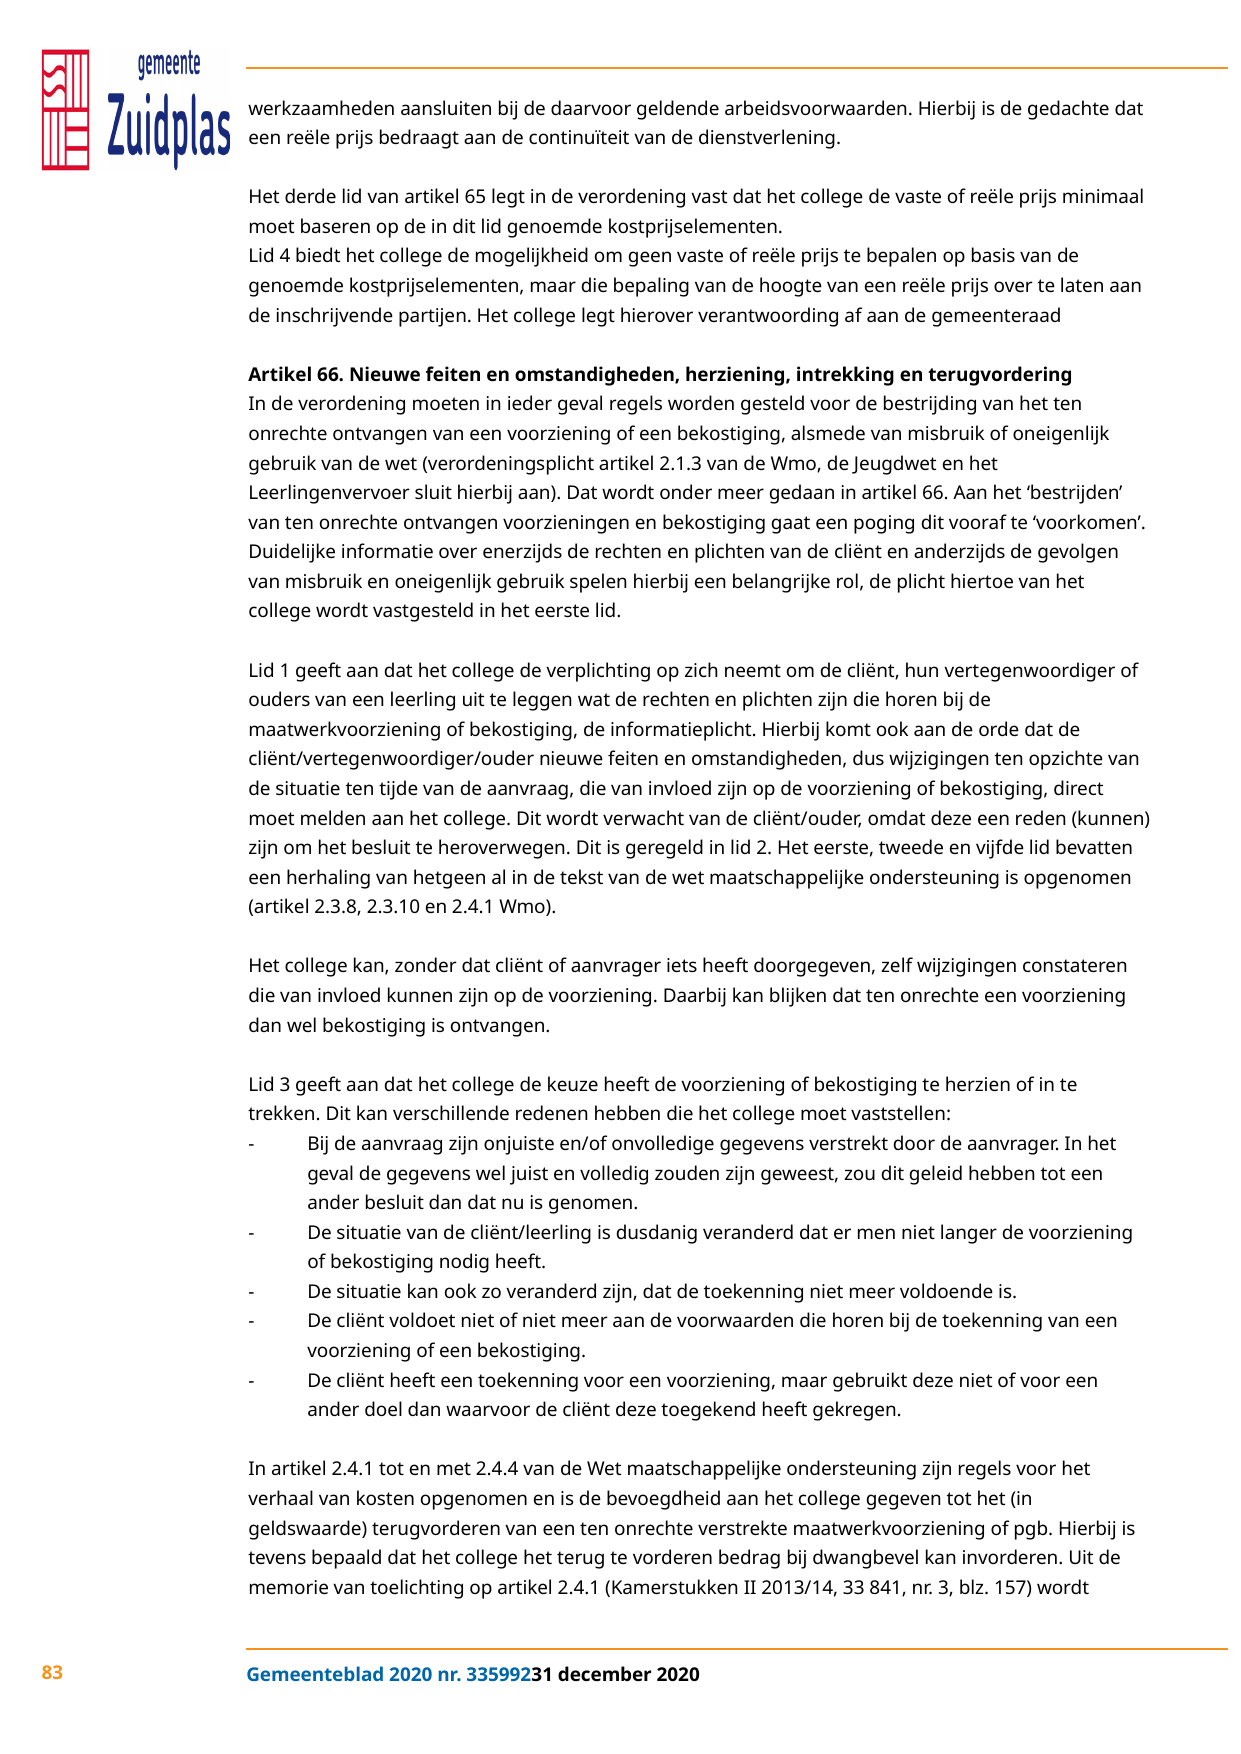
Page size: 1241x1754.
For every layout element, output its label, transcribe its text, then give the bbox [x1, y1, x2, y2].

text In de verordening moeten in ieder geval regels worden gesteld voor de bestrijding van het ten onrechte ontvangen van een voorziening of een bekostiging, alsmede van misbruik of oneigenlijk gebruik van de wet (verordeningsplicht artikel 2.1.3 van de Wmo, de Jeugdwet en het Leerlingenvervoer sluit hierbij aan). Dat wordt onder meer gedaan in artikel 66. Aan het ‘bestrijden’ van ten onrechte ontvangen voorzieningen en bekostiging gaat een poging dit vooraf te ‘voorkomen’. Duidelijke informatie over enerzijds de rechten en plichten van de cliënt en anderzijds de gevolgen van misbruik en oneigenlijk gebruik spelen hierbij een belangrijke rol, de plicht hiertoe van het college wordt vastgesteld in het eerste lid. [248, 391, 1152, 623]
text werkzaamheden aansluiten bij de daarvoor geldende arbeidsvoorwaarden. Hierbij is de gedachte dat een reële prijs bedraagt aan de continuïteit van de dienstverlening. [248, 95, 1152, 150]
text Lid 3 geeft aan dat het college de keuze heeft de voorziening of bekostiging te herzien of in te trekken. Dit kan verschillende redenen hebben die het college moet vaststellen: [248, 1071, 1152, 1126]
text Artikel 66. Nieuwe feiten en omstandigheden, herziening, intrekking en terugvordering [248, 361, 1152, 387]
list De situatie van de cliënt/leerling is dusdanig veranderd dat er men niet langer de voorziening of bekostiging nodig heeft. [248, 1219, 1152, 1274]
text Het derde lid van artikel 65 legt in de verordening vast dat het college de vaste of reële prijs minimaal moet baseren op de in dit lid genoemde kostprijselementen. [248, 183, 1152, 239]
text Lid 1 geeft aan dat het college de verplichting op zich neemt om de cliënt, hun vertegenwoordiger of ouders van een leerling uit te leggen wat de rechten en plichten zijn die horen bij de maatwerkvoorziening of bekostiging, de informatieplicht. Hierbij komt ook aan de orde dat de cliënt/vertegenwoordiger/ouder nieuwe feiten en omstandigheden, dus wijzigingen ten opzichte van de situatie ten tijde van de aanvraag, die van invloed zijn op de voorziening of bekostiging, direct moet melden aan het college. Dit wordt verwacht van de cliënt/ouder, omdat deze een reden (kunnen) zijn om het besluit te heroverwegen. Dit is geregeld in lid 2. Het eerste, tweede en vijfde lid bevatten een herhaling van hetgeen al in de tekst van de wet maatschappelijke ondersteuning is opgenomen (artikel 2.3.8, 2.3.10 en 2.4.1 Wmo). [248, 657, 1152, 919]
list De cliënt heeft een toekenning voor een voorziening, maar gebruikt deze niet of voor een ander doel dan waarvoor de cliënt deze toegekend heeft gekregen. [248, 1367, 1152, 1422]
picture [41, 47, 231, 172]
text In artikel 2.4.1 tot en met 2.4.4 van de Wet maatschappelijke ondersteuning zijn regels voor het verhaal van kosten opgenomen en is de bevoegdheid aan het college gegeven tot het (in geldswaarde) terugvorderen van een ten onrechte verstrekte maatwerkvoorziening of pgb. Hierbij is tevens bepaald dat het college het terug te vorderen bedrag bij dwangbevel kan invorderen. Uit de memorie van toelichting op artikel 2.4.1 (Kamerstukken II 2013/14, 33 841, nr. 3, blz. 157) wordt [248, 1456, 1152, 1600]
text Lid 4 biedt het college de mogelijkheid om geen vaste of reële prijs te bepalen op basis van de genoemde kostprijselementen, maar die bepaling van de hoogte van een reële prijs over te laten aan de inschrijvende partijen. Het college legt hierover verantwoording af aan de gemeenteraad [248, 243, 1152, 328]
list De situatie kan ook zo veranderd zijn, dat de toekenning niet meer voldoende is. [248, 1278, 1152, 1304]
list Bij de aanvraag zijn onjuiste en/of onvolledige gegevens verstrekt door de aanvrager. In het geval de gegevens wel juist en volledig zouden zijn geweest, zou dit geleid hebben tot een ander besluit dan dat nu is genomen. [248, 1130, 1152, 1215]
text Het college kan, zonder dat cliënt of aanvrager iets heeft doorgegeven, zelf wijzigingen constateren die van invloed kunnen zijn op de voorziening. Daarbij kan blijken dat ten onrechte een voorziening dan wel bekostiging is ontvangen. [248, 953, 1152, 1038]
list De cliënt voldoet niet of niet meer aan de voorwaarden die horen bij de toekenning van een voorziening of een bekostiging. [248, 1308, 1152, 1363]
